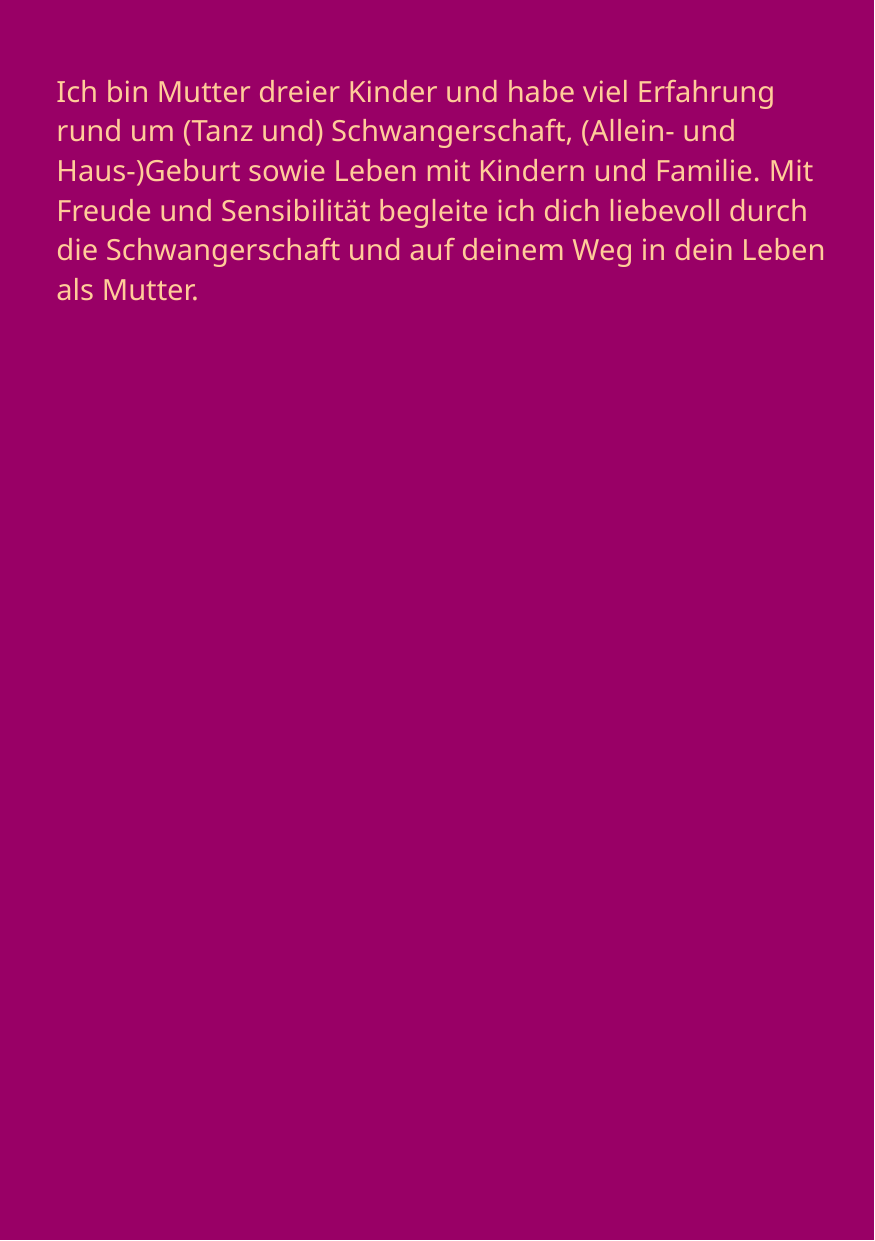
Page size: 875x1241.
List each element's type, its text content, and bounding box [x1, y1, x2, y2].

text Ich bin Mutter dreier Kinder und habe viel Erfahrung rund um (Tanz und) Schwangerschaft, (Allein- und Haus-)Geburt sowie Leben mit Kindern und Familie. Mit Freude und Sensibilität begleite ich dich liebevoll durch die Schwangerschaft und auf deinem Weg in dein Leben als Mutter. [56, 71, 837, 309]
